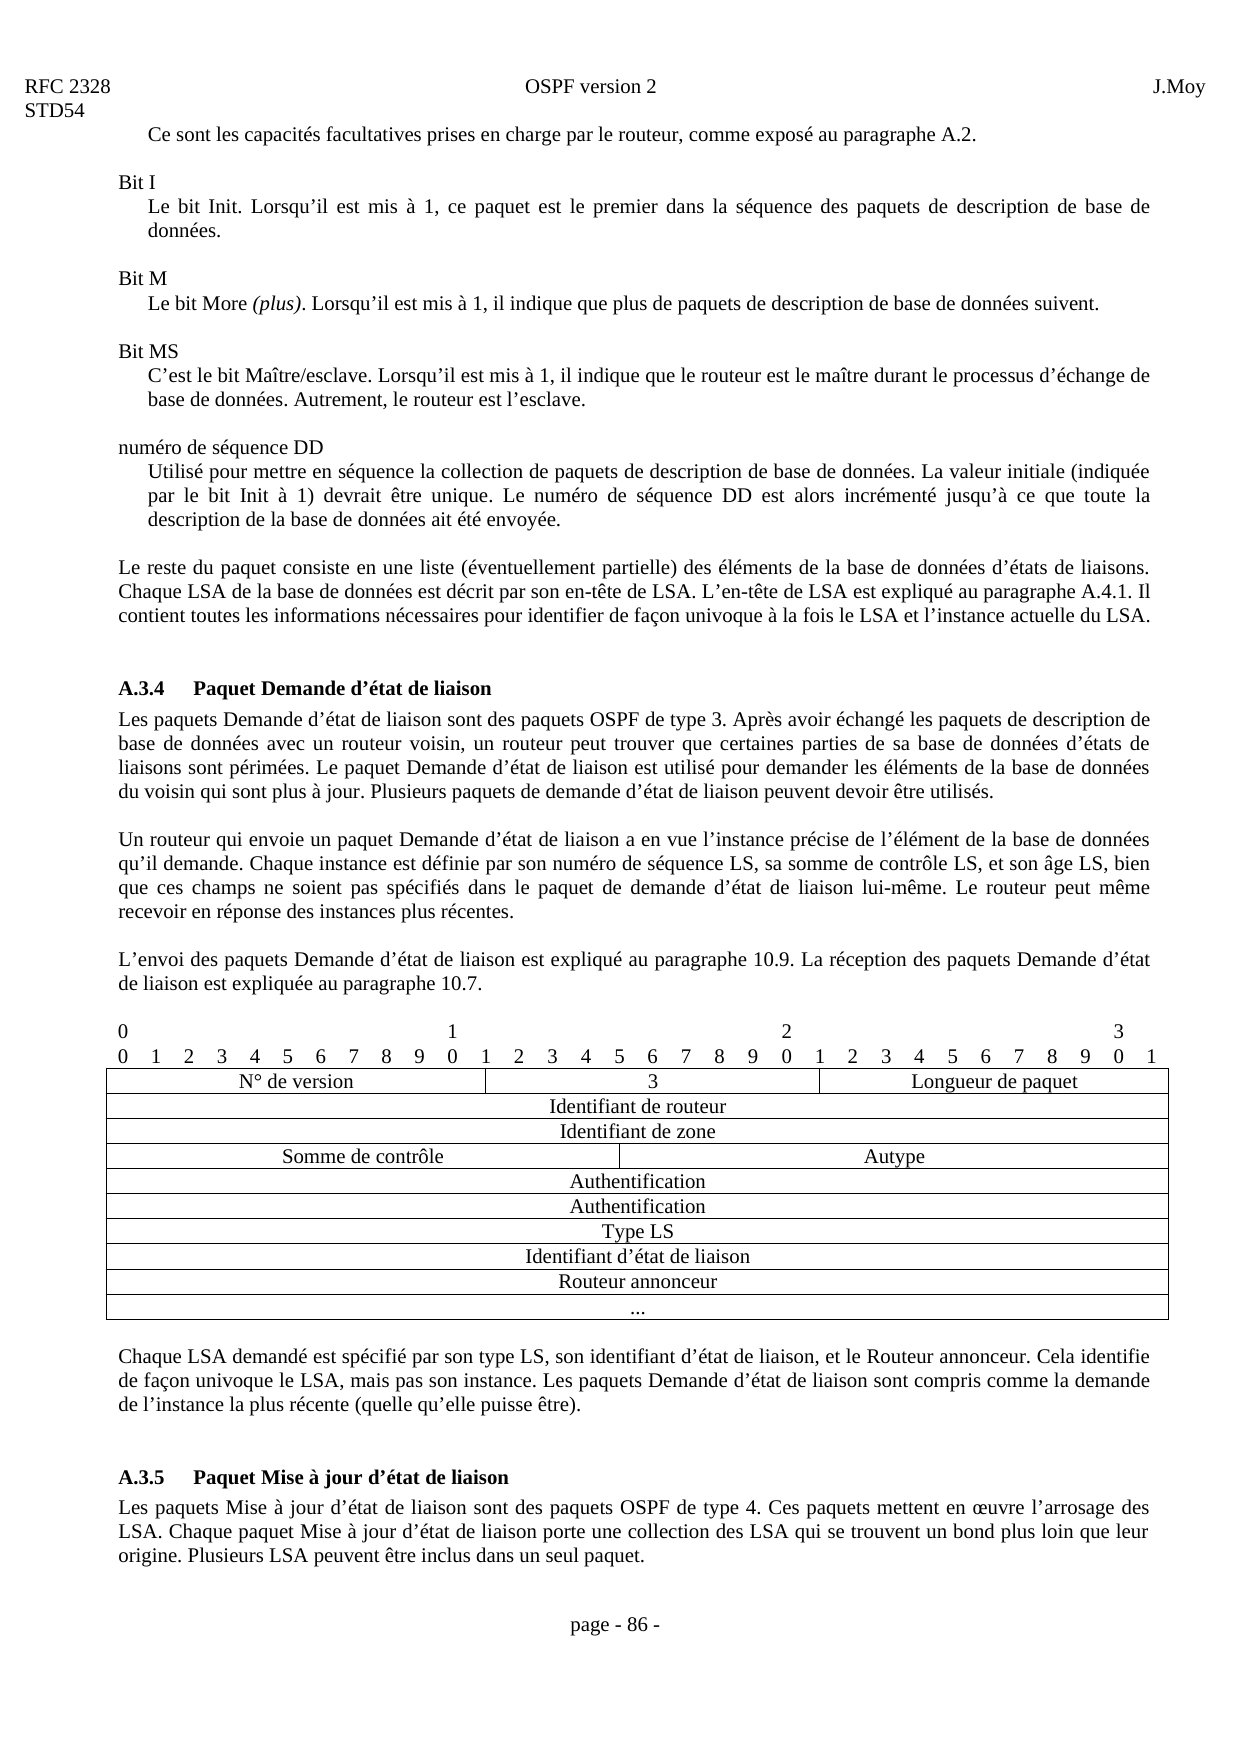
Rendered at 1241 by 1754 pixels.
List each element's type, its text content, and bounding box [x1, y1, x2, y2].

table_cell 8 [1036, 1044, 1069, 1068]
table_cell Identifiant d’état de liaison [107, 1244, 1168, 1268]
text Utilisé pour mettre en séquence la collection de paquets de description de base de données. La valeur initiale (indiquée par le bit Init à 1) devrait être unique. Le numéro de séquence DD est alors incrémenté jusqu’à ce que toute la description de la base de données ait été envoyée. [148, 459, 1152, 531]
table_cell 1 [1135, 1044, 1169, 1068]
table_cell 4 [903, 1044, 936, 1068]
text Un routeur qui envoie un paquet Demande d’état de liaison a en vue l’instance précise de l’élément de la base de données qu’il demande. Chaque instance est définie par son numéro de séquence LS, sa somme de contrôle LS, et son âge LS, bien que ces champs ne soient pas spécifiés dans le paquet de demande d’état de liaison lui-même. Le routeur peut même recevoir en réponse des instances plus récentes. [118, 827, 1152, 923]
table_cell 3 [486, 1069, 819, 1093]
table_cell Type LS [107, 1219, 1168, 1243]
table_cell 6 [969, 1044, 1002, 1068]
table_cell Longueur de paquet [820, 1069, 1168, 1093]
text Les paquets Mise à jour d’état de liaison sont des paquets OSPF de type 4. Ces paquets mettent en œuvre l’arrosage des LSA. Chaque paquet Mise à jour d’état de liaison porte une collection des LSA qui se trouvent un bond plus loin que leur origine. Plusieurs LSA peuvent être inclus dans un seul paquet. [118, 1495, 1152, 1567]
table_cell 1 [803, 1044, 836, 1068]
text Bit M [118, 266, 1152, 290]
table_cell 2 [173, 1044, 205, 1068]
table_cell 7 [669, 1044, 703, 1068]
table_cell 5 [271, 1044, 304, 1068]
subtitle A.3.4 Paquet Demande d’état de liaison [118, 676, 1152, 700]
table_cell 2 [836, 1044, 869, 1068]
table_cell Routeur annonceur [107, 1270, 1168, 1293]
text Chaque LSA demandé est spécifié par son type LS, son identifiant d’état de liaison, et le Routeur annonceur. Cela identifie de façon univoque le LSA, mais pas son instance. Les paquets Demande d’état de liaison sont compris comme la demande de l’instance la plus récente (quelle qu’elle puisse être). [118, 1344, 1152, 1416]
table_header 1 [436, 1020, 770, 1043]
table_cell 4 [569, 1044, 603, 1068]
text Bit MS [118, 338, 1152, 363]
table_cell 7 [337, 1044, 370, 1068]
table_cell 0 [1102, 1044, 1135, 1068]
table_cell 1 [139, 1044, 172, 1068]
text Les paquets Demande d’état de liaison sont des paquets OSPF de type 3. Après avoir échangé les paquets de description de base de données avec un routeur voisin, un routeur peut trouver que certaines parties de sa base de données d’états de liaisons sont périmées. Le paquet Demande d’état de liaison est utilisé pour demander les éléments de la base de données du voisin qui sont plus à jour. Plusieurs paquets de demande d’état de liaison peuvent devoir être utilisés. [118, 707, 1152, 803]
table_cell 6 [304, 1044, 337, 1068]
text Le reste du paquet consiste en une liste (éventuellement partielle) des éléments de la base de données d’états de liaisons. Chaque LSA de la base de données est décrit par son en-tête de LSA. L’en-tête de LSA est expliqué au paragraphe A.4.1. Il contient toutes les informations nécessaires pour identifier de façon univoque à la fois le LSA et l’instance actuelle du LSA. [118, 555, 1152, 627]
table_cell N° de version [107, 1069, 485, 1093]
table_cell 0 [770, 1044, 803, 1068]
table_cell Somme de contrôle [107, 1144, 619, 1168]
table_cell ... [107, 1295, 1168, 1319]
table_cell 8 [370, 1044, 403, 1068]
text Bit I [118, 170, 1152, 194]
table_cell 4 [238, 1044, 271, 1068]
table_cell 3 [536, 1044, 569, 1068]
table_cell 3 [205, 1044, 238, 1068]
table_cell Authentification [107, 1169, 1168, 1193]
table_header 3 [1102, 1020, 1169, 1043]
table_cell 6 [636, 1044, 669, 1068]
table_cell Identifiant de zone [107, 1119, 1168, 1143]
table_cell 9 [736, 1044, 770, 1068]
text C’est le bit Maître/esclave. Lorsqu’il est mis à 1, il indique que le routeur est le maître durant le processus d’échange de base de données. Autrement, le routeur est l’esclave. [148, 363, 1152, 411]
table_cell 3 [870, 1044, 903, 1068]
table_cell 7 [1003, 1044, 1036, 1068]
text Le bit Init. Lorsqu’il est mis à 1, ce paquet est le premier dans la séquence des paquets de description de base de données. [148, 194, 1152, 242]
table_cell 5 [936, 1044, 969, 1068]
table_cell 5 [603, 1044, 636, 1068]
subtitle A.3.5 Paquet Mise à jour d’état de liaison [118, 1465, 1152, 1489]
table_cell 1 [469, 1044, 502, 1068]
table_header 2 [770, 1020, 1102, 1043]
table_cell Autype [620, 1144, 1168, 1168]
table_cell 9 [403, 1044, 436, 1068]
text numéro de séquence DD [118, 435, 1152, 459]
table_cell Authentification [107, 1194, 1168, 1218]
table_cell 0 [436, 1044, 469, 1068]
table_cell 2 [502, 1044, 536, 1068]
text Le bit More (plus). Lorsqu’il est mis à 1, il indique que plus de paquets de description de base de données suivent. [148, 290, 1152, 314]
table_header 0 [106, 1020, 436, 1043]
text Ce sont les capacités facultatives prises en charge par le routeur, comme exposé au paragraphe A.2. [148, 122, 1152, 146]
table_cell 0 [106, 1044, 139, 1068]
text L’envoi des paquets Demande d’état de liaison est expliqué au paragraphe 10.9. La réception des paquets Demande d’état de liaison est expliquée au paragraphe 10.7. [118, 947, 1152, 995]
table_cell Identifiant de routeur [107, 1094, 1168, 1118]
table_cell 8 [703, 1044, 736, 1068]
table_cell 9 [1069, 1044, 1102, 1068]
